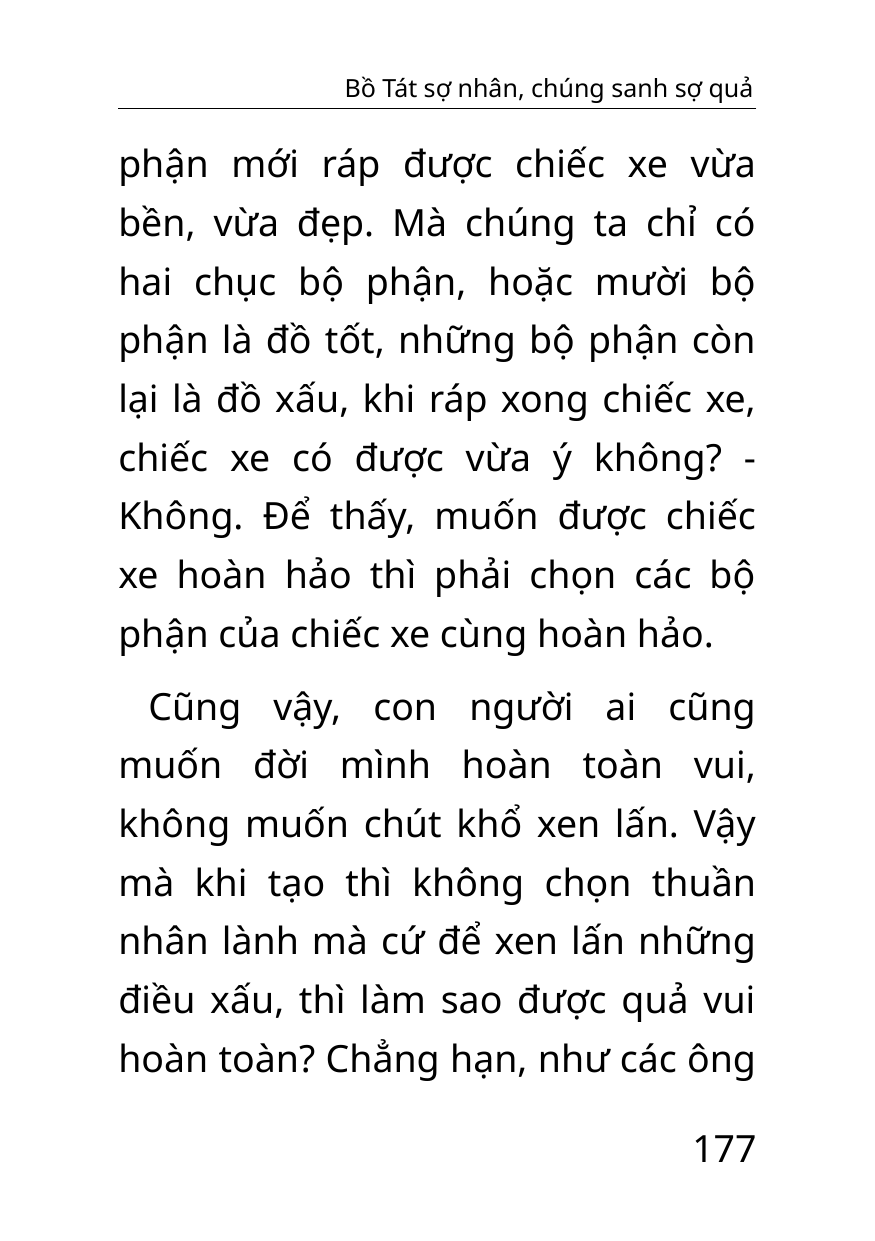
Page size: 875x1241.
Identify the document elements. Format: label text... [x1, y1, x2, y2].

text Cũng vậy, con người ai cũng muốn đời mình hoàn toàn vui, không muốn chút khổ xen lấn. Vậy mà khi tạo thì không chọn thuần nhân lành mà cứ để xen lấn những điều xấu, thì làm sao được quả vui hoàn toàn? Chẳng hạn, như các ông [118, 680, 756, 1083]
text phận mới ráp được chiếc xe vừa bền, vừa đẹp. Mà chúng ta chỉ có hai chục bộ phận, hoặc mười bộ phận là đồ tốt, những bộ phận còn lại là đồ xấu, khi ráp xong chiếc xe, chiếc xe có được vừa ý không? - Không. Để thấy, muốn được chiếc xe hoàn hảo thì phải chọn các bộ phận của chiếc xe cùng hoàn hảo. [118, 138, 756, 658]
